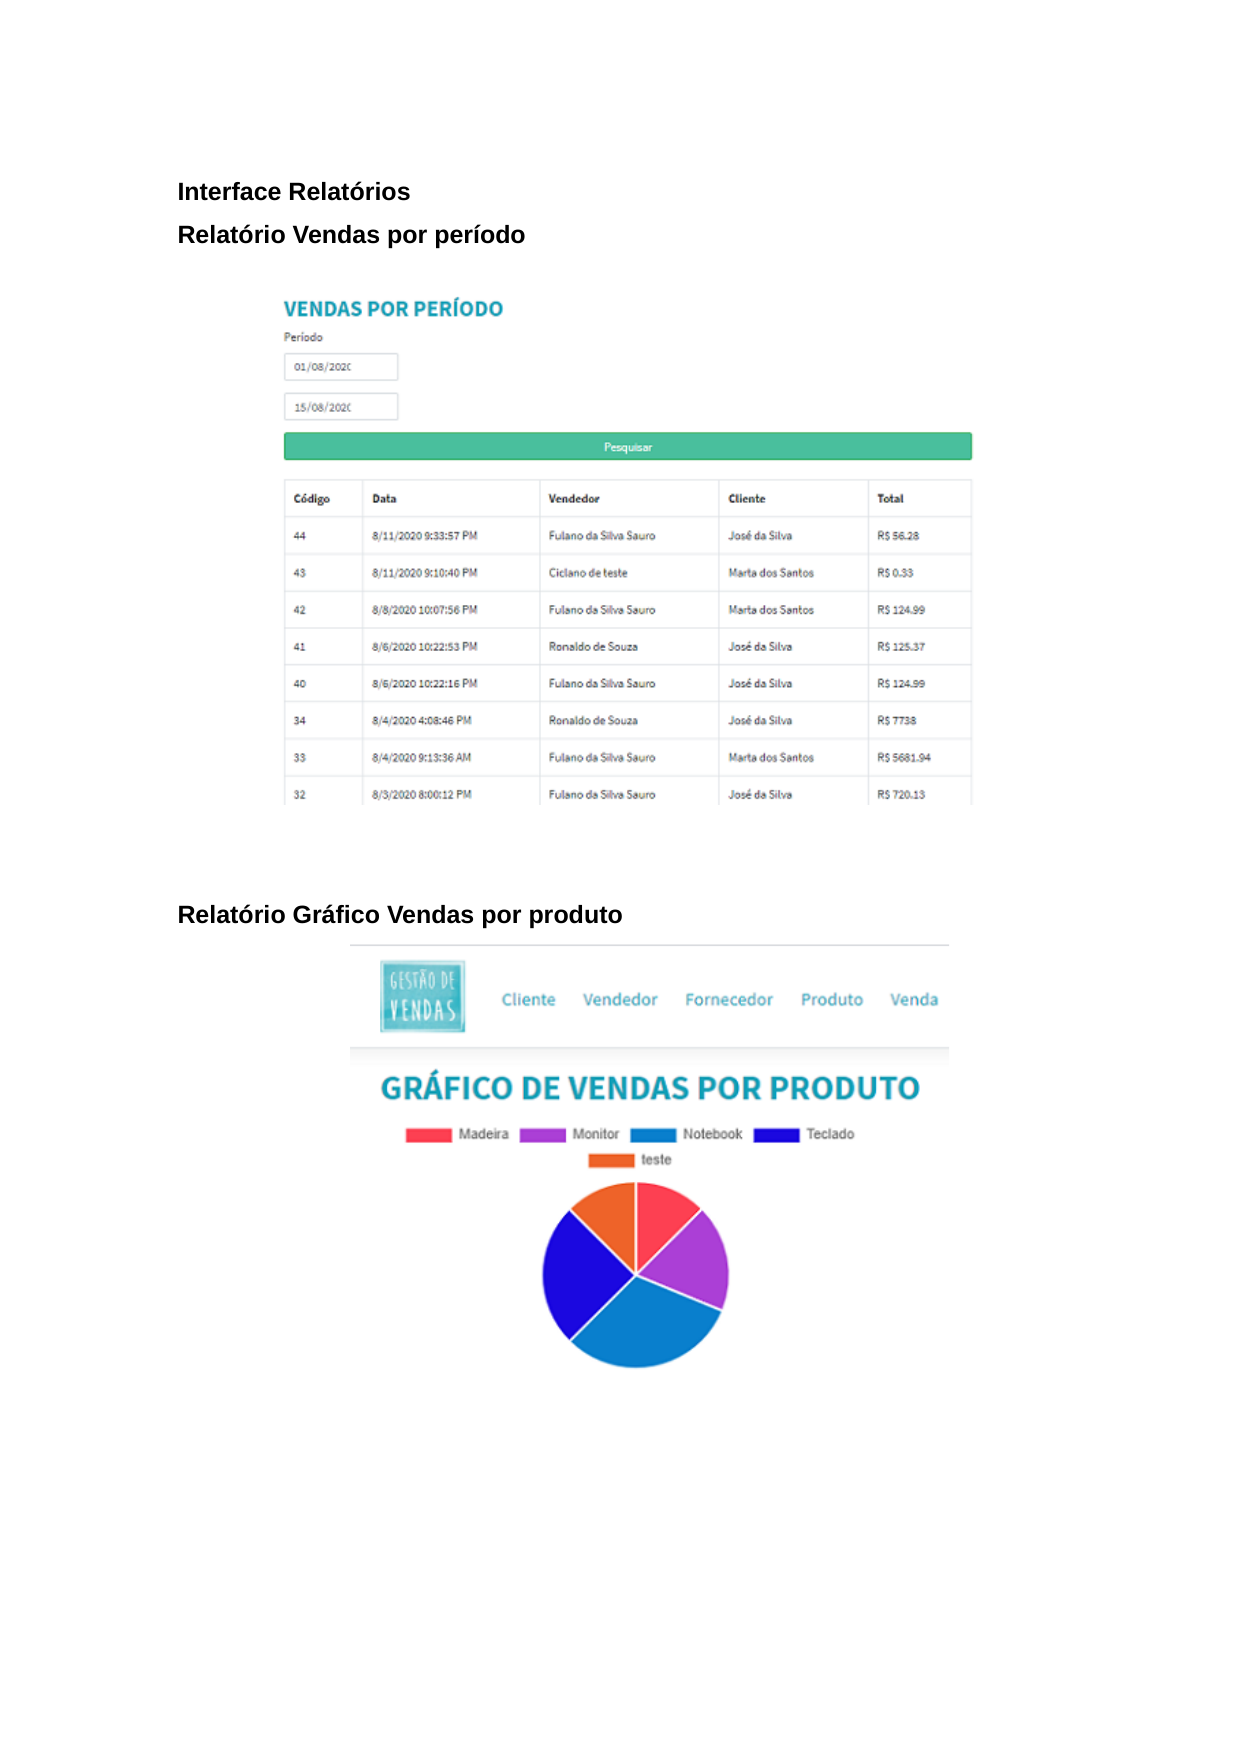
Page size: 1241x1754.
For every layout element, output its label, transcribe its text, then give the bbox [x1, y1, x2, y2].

subtitle Relatório Vendas por período [177, 220, 1122, 249]
subtitle Relatório Gráfico Vendas por produto [177, 900, 1122, 928]
picture [350, 942, 950, 1420]
picture [274, 296, 978, 805]
subtitle Interface Relatórios [177, 177, 1122, 206]
